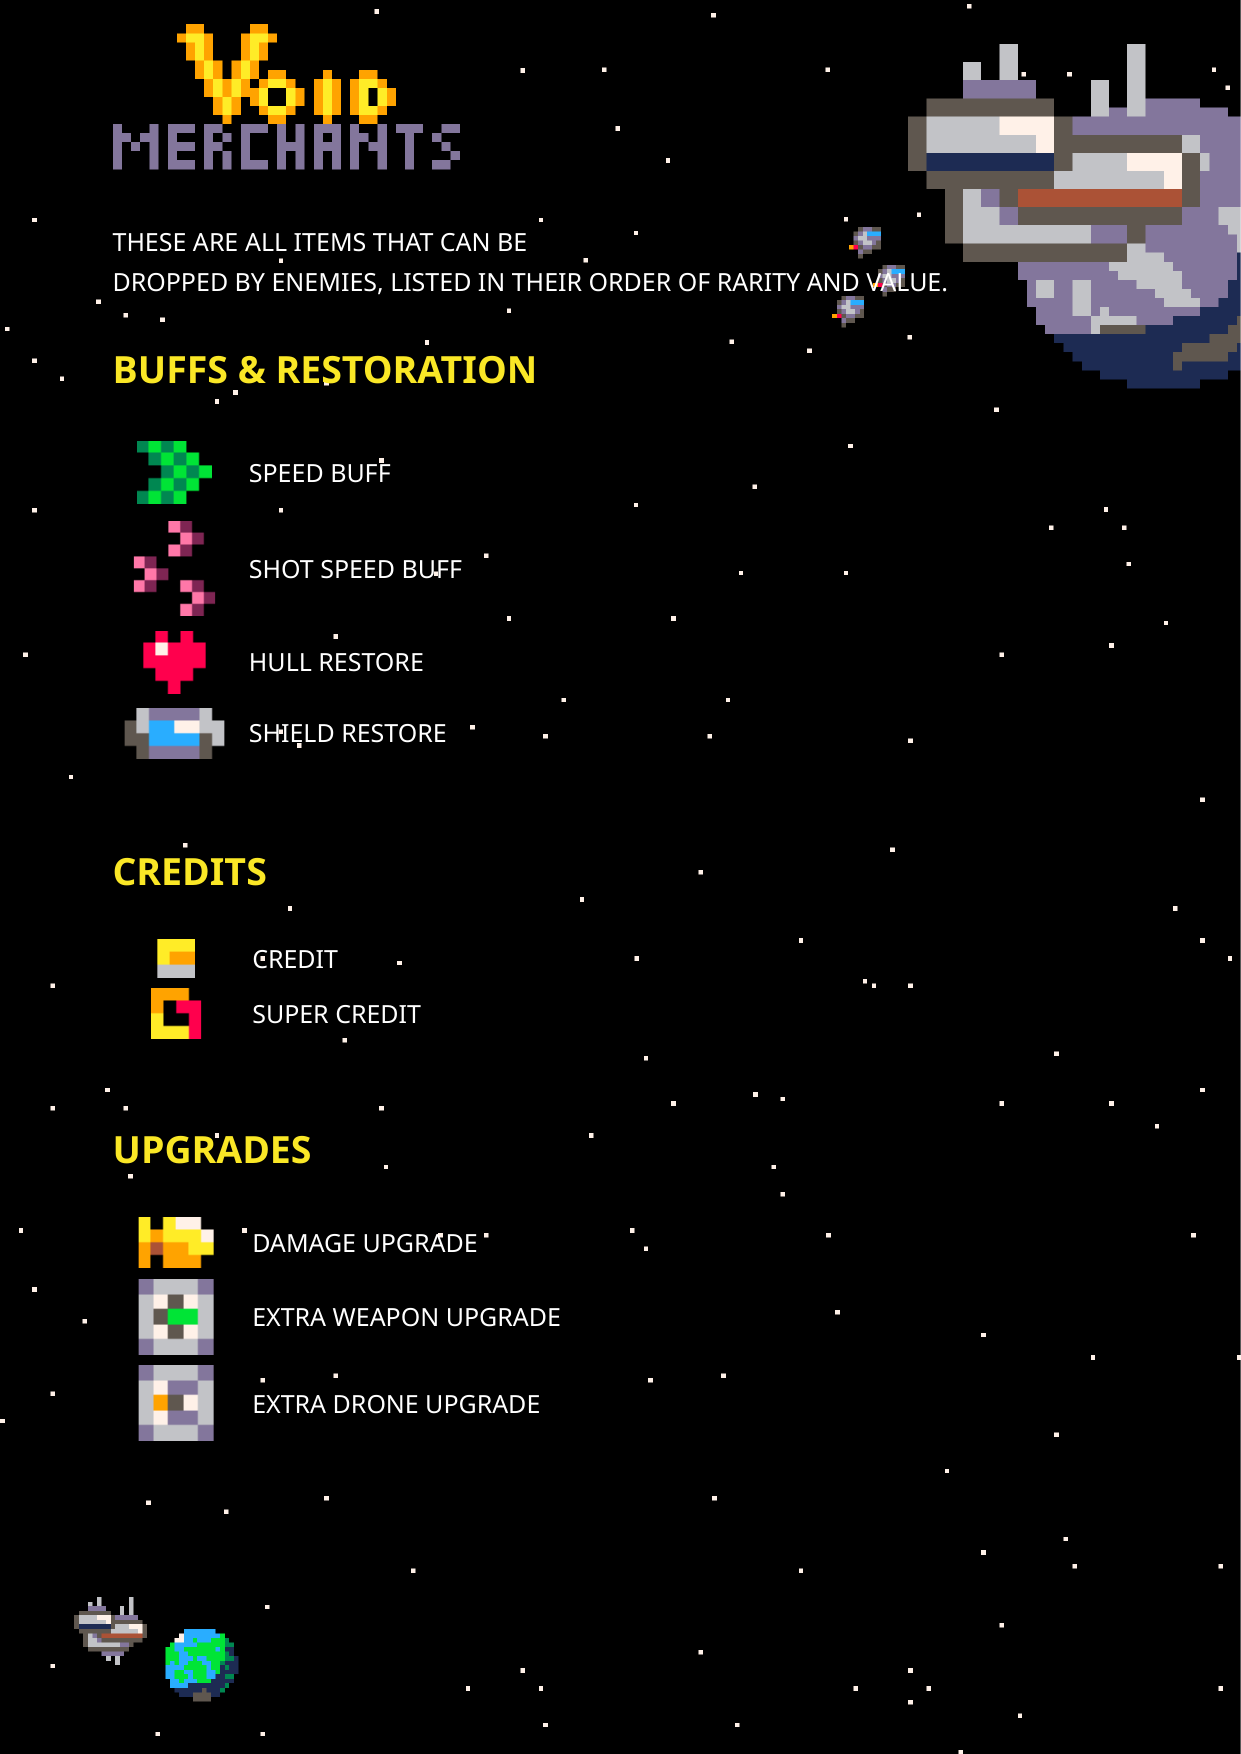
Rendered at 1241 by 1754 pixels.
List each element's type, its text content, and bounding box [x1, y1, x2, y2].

picture [0, 0, 1241, 1754]
table_cell SUPER CREDIT [240, 983, 1128, 1044]
table_header [113, 934, 240, 983]
table_cell [113, 1274, 240, 1360]
table_cell [113, 983, 240, 1044]
table_cell [113, 1360, 240, 1447]
table_cell EXTRA WEAPON UPGRADE [240, 1274, 1128, 1360]
table_cell SHOT SPEED BUFF [236, 513, 1128, 624]
subtitle CREDITS [112, 845, 1128, 896]
table_cell HULL RESTORE [236, 624, 1128, 700]
table_cell [113, 513, 236, 624]
subtitle UPGRADES [112, 1123, 1128, 1174]
table_header CREDIT [240, 934, 1128, 983]
text THESE ARE ALL ITEMS THAT CAN BE DROPPED BY ENEMIES, LISTED IN THEIR ORDER OF RARITY AND VALUE. [112, 225, 1128, 298]
table_header [113, 1212, 240, 1274]
table_cell [113, 700, 236, 766]
table_header [113, 432, 236, 513]
table_cell SHIELD RESTORE [236, 700, 1128, 766]
table_cell EXTRA DRONE UPGRADE [240, 1360, 1128, 1447]
table_header SPEED BUFF [236, 432, 1128, 513]
table_header DAMAGE UPGRADE [240, 1212, 1128, 1274]
subtitle BUFFS & RESTORATION [112, 343, 1128, 394]
table_cell [113, 624, 236, 700]
